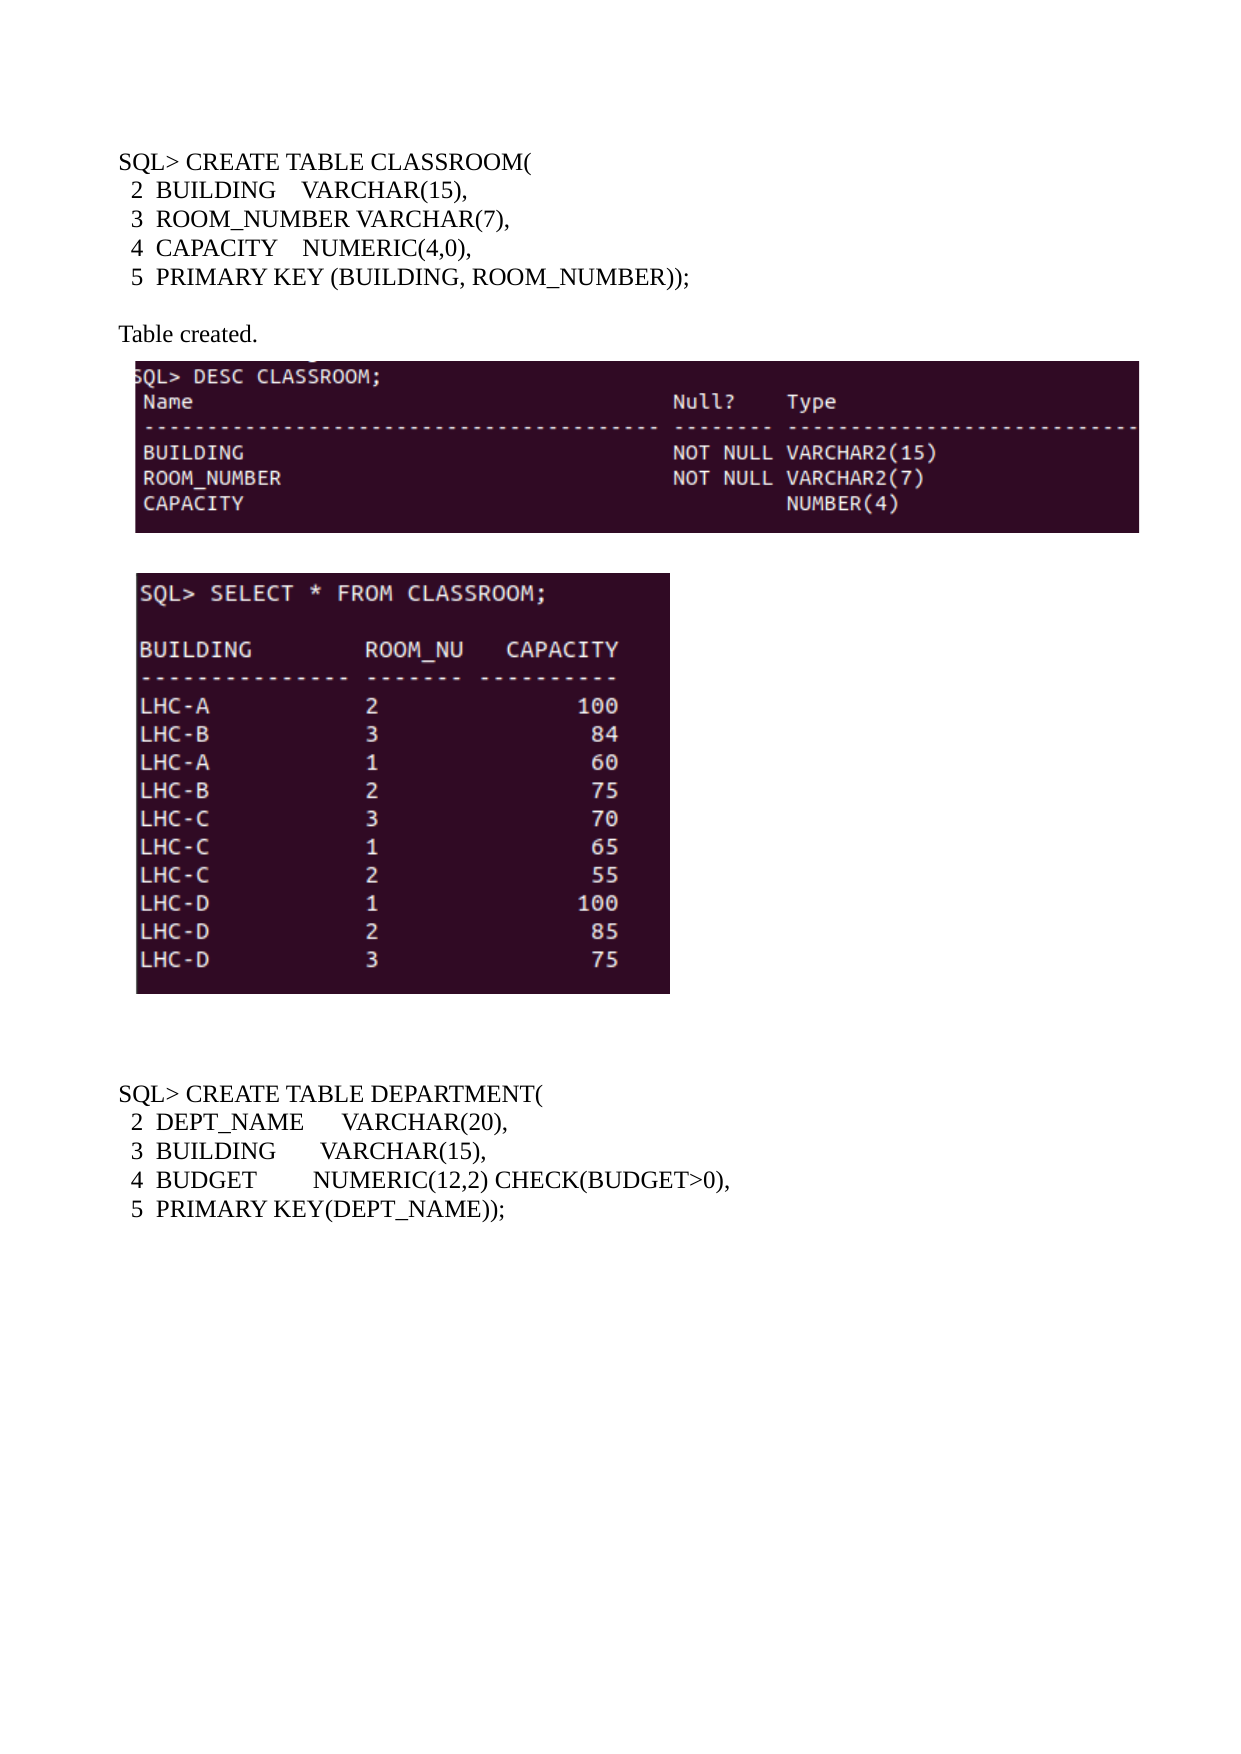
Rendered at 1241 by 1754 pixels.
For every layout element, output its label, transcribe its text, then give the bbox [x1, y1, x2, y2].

text 2 DEPT_NAME VARCHAR(20), [118, 1107, 1122, 1136]
text 5 PRIMARY KEY (BUILDING, ROOM_NUMBER)); [118, 262, 1122, 291]
text SQL> CREATE TABLE CLASSROOM( [118, 147, 1122, 176]
text 5 PRIMARY KEY(DEPT_NAME)); [118, 1194, 1122, 1222]
text 3 ROOM_NUMBER VARCHAR(7), [118, 204, 1122, 233]
text SQL> CREATE TABLE DEPARTMENT( [118, 1079, 1122, 1107]
text Table created. [118, 319, 1122, 348]
text 4 CAPACITY NUMERIC(4,0), [118, 233, 1122, 262]
picture [135, 361, 1140, 533]
text 2 BUILDING VARCHAR(15), [118, 176, 1122, 204]
picture [135, 573, 670, 994]
text 3 BUILDING VARCHAR(15), [118, 1136, 1122, 1165]
text 4 BUDGET NUMERIC(12,2) CHECK(BUDGET>0), [118, 1165, 1122, 1194]
